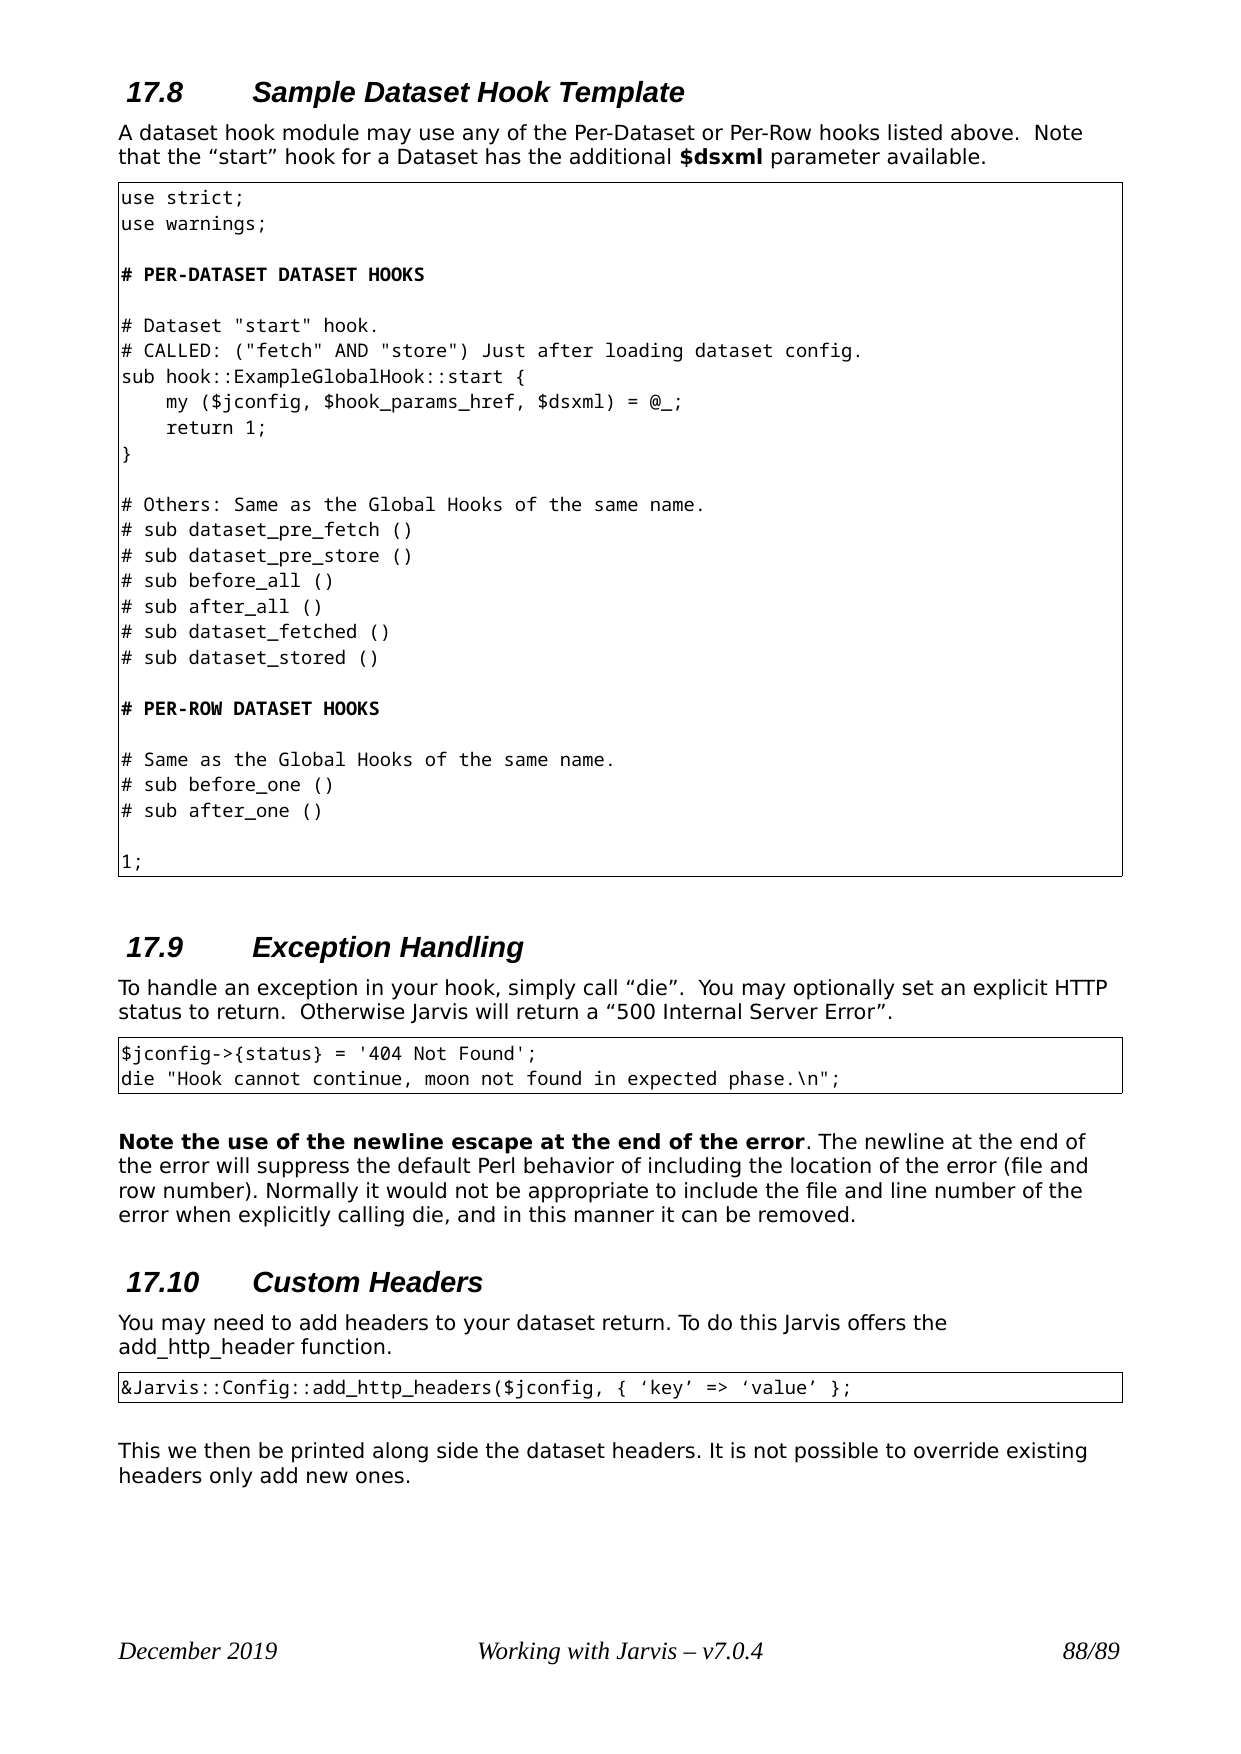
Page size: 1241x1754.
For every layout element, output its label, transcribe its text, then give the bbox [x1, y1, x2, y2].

text use strict; [119, 183, 1122, 208]
text # sub after_all () [119, 590, 1122, 616]
text # sub dataset_pre_store () [119, 539, 1122, 565]
text # Same as the Global Hooks of the same name. [119, 743, 1122, 769]
text } [119, 437, 1122, 465]
text return 1; [119, 412, 1122, 437]
text To handle an exception in your hook, simply call “die”. You may optionally set an explicit HTTP status to return. Otherwise Jarvis will return a “500 Internal Server Error”. [118, 976, 1122, 1025]
text # sub dataset_fetched () [119, 616, 1122, 641]
text # PER-ROW DATASET HOOKS [119, 692, 1122, 721]
text You may need to add headers to your dataset return. To do this Jarvis offers the add_http_header function. [118, 1311, 1122, 1359]
text # sub dataset_pre_fetch () [119, 514, 1122, 539]
subtitle Exception Handling [118, 930, 1122, 964]
text $jconfig->{status} = '404 Not Found'; [119, 1038, 1122, 1063]
text Note the use of the newline escape at the end of the error. The newline at the end of the error will suppress the default Perl behavior of including the location of the error (file and row number). Normally it would not be appropriate to include the file and line number of the error when explicitly calling die, and in this manner it can be removed. [118, 1130, 1122, 1227]
text sub hook::ExampleGlobalHook::start { [119, 361, 1122, 386]
text # Others: Same as the Global Hooks of the same name. [119, 488, 1122, 514]
text # Dataset "start" hook. [119, 310, 1122, 335]
text use warnings; [119, 208, 1122, 236]
text 1; [119, 846, 1122, 876]
subtitle Custom Headers [118, 1265, 1122, 1298]
subtitle Sample Dataset Hook Template [118, 75, 1122, 108]
text # CALLED: ("fetch" AND "store") Just after loading dataset config. [119, 335, 1122, 361]
text # sub dataset_stored () [119, 641, 1122, 669]
text my ($jconfig, $hook_params_href, $dsxml) = @_; [119, 386, 1122, 412]
text &Jarvis::Config::add_http_headers($jconfig, { ‘key’ => ‘value’ }; [119, 1373, 1122, 1402]
text This we then be printed along side the dataset headers. It is not possible to override existing headers only add new ones. [118, 1439, 1122, 1488]
text # sub after_one () [119, 794, 1122, 823]
text A dataset hook module may use any of the Per-Dataset or Per-Row hooks listed above. Note that the “start” hook for a Dataset has the additional $dsxml parameter available. [118, 121, 1122, 169]
text # sub before_all () [119, 565, 1122, 590]
text die "Hook cannot continue, moon not found in expected phase.\n"; [119, 1063, 1122, 1093]
text # PER-DATASET DATASET HOOKS [119, 259, 1122, 287]
text # sub before_one () [119, 769, 1122, 794]
